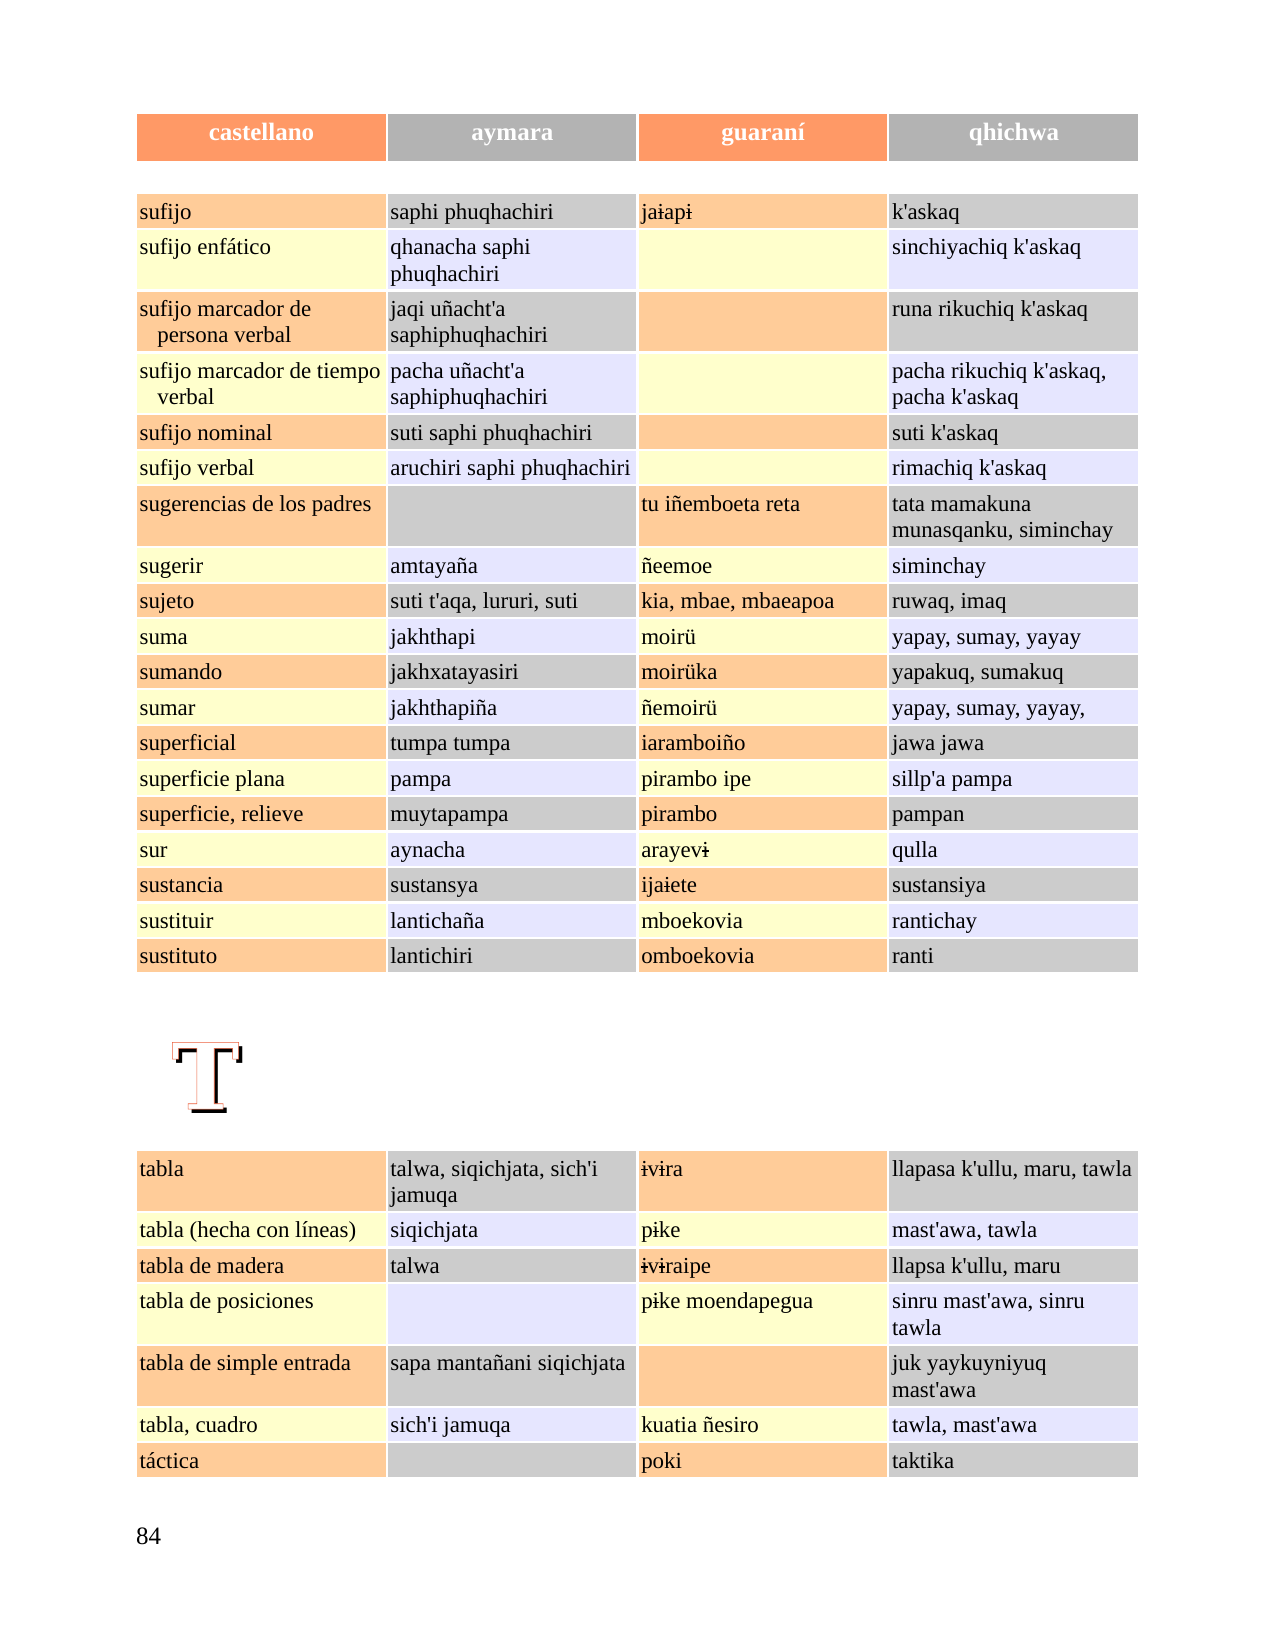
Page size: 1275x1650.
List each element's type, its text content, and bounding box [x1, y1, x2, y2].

table_cell iviraipe [639, 1249, 887, 1282]
table_cell sillp'a pampa [889, 761, 1138, 795]
table_cell moirüka [639, 655, 887, 688]
table_cell pike [639, 1213, 887, 1246]
table_cell rimachiq k'askaq [889, 451, 1138, 484]
table_cell ruwaq, imaq [889, 584, 1138, 617]
table_cell sich'i jamuqa [388, 1408, 636, 1441]
table_cell pacha rikuchiq k'askaq, pacha k'askaq [889, 354, 1138, 413]
table_cell tata mamakuna munasqanku, siminchay [889, 486, 1138, 546]
table_cell sur [137, 833, 386, 866]
table_cell kuatia ñesiro [639, 1408, 887, 1441]
table_cell tumpa tumpa [388, 726, 636, 759]
table_cell [639, 354, 887, 413]
table_cell talwa [388, 1249, 636, 1282]
table_cell moirü [639, 619, 887, 653]
table_cell lantichaña [388, 904, 636, 937]
table_cell poki [639, 1443, 887, 1477]
table_cell [639, 415, 887, 449]
table_cell sumando [137, 655, 386, 688]
table_cell sugerir [137, 548, 386, 582]
table_cell saphi phuqhachiri [388, 194, 636, 228]
table_cell pike moendapegua [639, 1284, 887, 1344]
table_cell sustituto [137, 939, 386, 972]
table_cell lantichiri [388, 939, 636, 972]
table_cell tawla, mast'awa [889, 1408, 1138, 1441]
table_cell sufijo marcador de persona verbal [137, 292, 386, 351]
table_cell llapsa k'ullu, maru [889, 1249, 1138, 1282]
table_cell sufijo nominal [137, 415, 386, 449]
table_cell sugerencias de los padres [137, 486, 386, 546]
table_cell sufijo enfático [137, 230, 386, 289]
table_cell pirambo [639, 797, 887, 830]
table_cell [639, 1346, 887, 1406]
table_cell tabla de simple entrada [137, 1346, 386, 1406]
subtitle T [171, 1023, 1139, 1131]
table_cell ranti [889, 939, 1138, 972]
table_cell arayevi [639, 833, 887, 866]
table_cell sujeto [137, 584, 386, 617]
table_cell pampan [889, 797, 1138, 830]
table_cell pirambo ipe [639, 761, 887, 795]
table_cell superficial [137, 726, 386, 759]
table_cell muytapampa [388, 797, 636, 830]
table_cell kia, mbae, mbaeapoa [639, 584, 887, 617]
table_cell sinchiyachiq k'askaq [889, 230, 1138, 289]
table_cell qulla [889, 833, 1138, 866]
table_cell suti k'askaq [889, 415, 1138, 449]
table_cell suti saphi phuqhachiri [388, 415, 636, 449]
table_cell juk yaykuyniyuq mast'awa [889, 1346, 1138, 1406]
table_cell jakhthapiña [388, 690, 636, 724]
table_cell sustituir [137, 904, 386, 937]
table_cell tabla (hecha con líneas) [137, 1213, 386, 1246]
table_header tabla [137, 1151, 386, 1211]
table_cell yapay, sumay, yayay, [889, 690, 1138, 724]
table_cell mboekovia [639, 904, 887, 937]
table_cell ijaiete [639, 868, 887, 901]
table_header llapasa k'ullu, maru, tawla [889, 1151, 1138, 1211]
table_cell yapakuq, sumakuq [889, 655, 1138, 688]
table_cell [388, 486, 636, 546]
table_cell suti t'aqa, lururi, suti [388, 584, 636, 617]
table_cell sapa mantañani siqichjata [388, 1346, 636, 1406]
table_cell superficie, relieve [137, 797, 386, 830]
table_cell mast'awa, tawla [889, 1213, 1138, 1246]
table_cell sinru mast'awa, sinru tawla [889, 1284, 1138, 1344]
table_cell suma [137, 619, 386, 653]
table_cell rantichay [889, 904, 1138, 937]
table_cell omboekovia [639, 939, 887, 972]
table_cell jaqi uñacht'a saphiphuqhachiri [388, 292, 636, 351]
table_cell [388, 1284, 636, 1344]
table_cell sustansiya [889, 868, 1138, 901]
table_cell tabla, cuadro [137, 1408, 386, 1441]
table_cell amtayaña [388, 548, 636, 582]
table_header talwa, siqichjata, sich'i jamuqa [388, 1151, 636, 1211]
table_cell yapay, sumay, yayay [889, 619, 1138, 653]
table_cell k'askaq [889, 194, 1138, 228]
table_cell qhanacha saphi phuqhachiri [388, 230, 636, 289]
table_cell tu iñemboeta reta [639, 486, 887, 546]
table_cell ñeemoe [639, 548, 887, 582]
table_cell tabla de madera [137, 1249, 386, 1282]
table_cell sufijo marcador de tiempo verbal [137, 354, 386, 413]
table_cell tabla de posiciones [137, 1284, 386, 1344]
table_cell pampa [388, 761, 636, 795]
table_cell siqichjata [388, 1213, 636, 1246]
table_cell [388, 1443, 636, 1477]
table_cell [639, 230, 887, 289]
table_cell jakhthapi [388, 619, 636, 653]
table_cell sufijo [137, 194, 386, 228]
table_cell sustansya [388, 868, 636, 901]
table_header ivira [639, 1151, 887, 1211]
table_cell superficie plana [137, 761, 386, 795]
table_cell runa rikuchiq k'askaq [889, 292, 1138, 351]
table_cell sustancia [137, 868, 386, 901]
table_cell aynacha [388, 833, 636, 866]
table_cell jakhxatayasiri [388, 655, 636, 688]
table_cell [639, 292, 887, 351]
table_cell táctica [137, 1443, 386, 1477]
table_cell sufijo verbal [137, 451, 386, 484]
table_cell ñemoirü [639, 690, 887, 724]
table_cell jaiapi [639, 194, 887, 228]
table_cell pacha uñacht'a saphiphuqhachiri [388, 354, 636, 413]
table_cell aruchiri saphi phuqhachiri [388, 451, 636, 484]
table_cell [639, 451, 887, 484]
table_cell taktika [889, 1443, 1138, 1477]
table_cell jawa jawa [889, 726, 1138, 759]
table_cell iaramboiño [639, 726, 887, 759]
table_cell siminchay [889, 548, 1138, 582]
table_cell sumar [137, 690, 386, 724]
